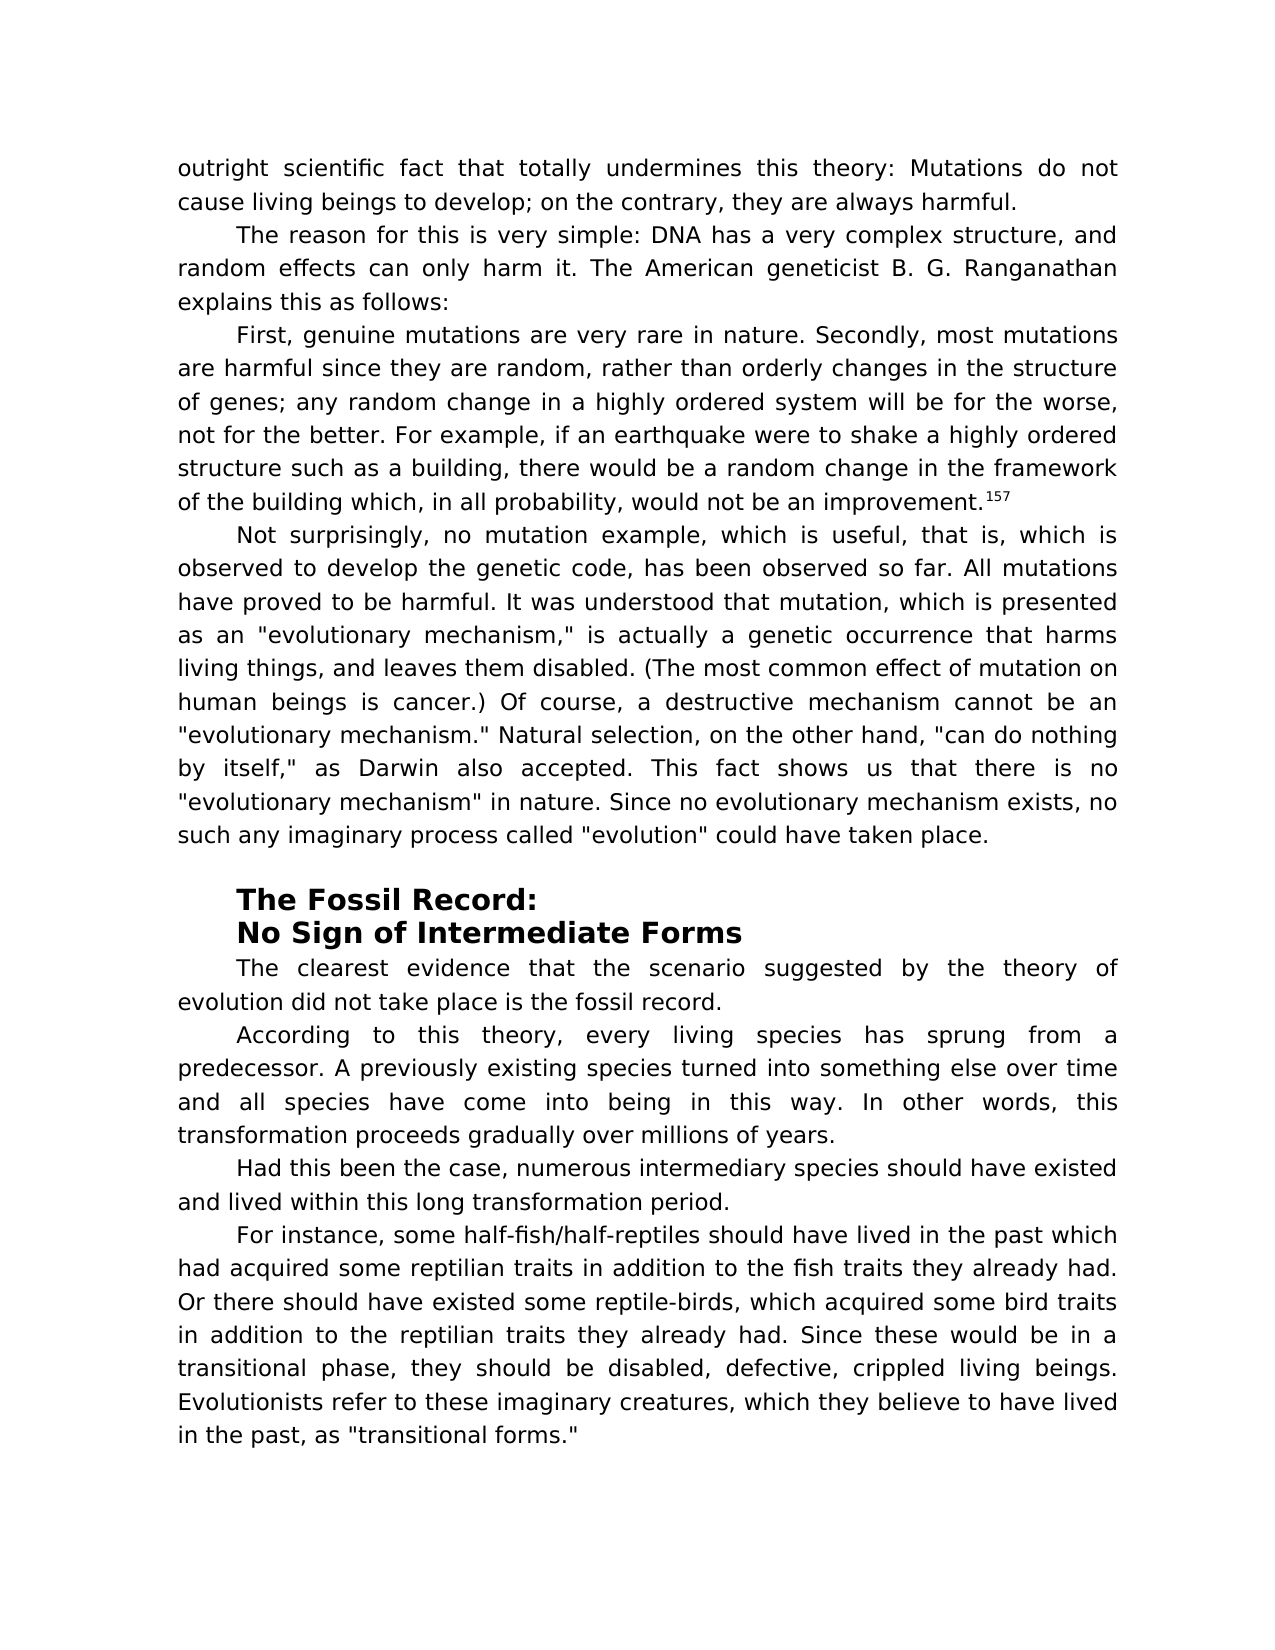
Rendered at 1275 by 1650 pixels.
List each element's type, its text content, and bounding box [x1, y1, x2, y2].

text Not surprisingly, no mutation example, which is useful, that is, which is observed to develop the genetic code, has been observed so far. All mutations have proved to be harmful. It was understood that mutation, which is presented as an "evolutionary mechanism," is actually a genetic occurrence that harms living things, and leaves them disabled. (The most common effect of mutation on human beings is cancer.) Of course, a destructive mechanism cannot be an "evolutionary mechanism." Natural selection, on the other hand, "can do nothing by itself," as Darwin also accepted. This fact shows us that there is no "evolutionary mechanism" in nature. Since no evolutionary mechanism exists, no such any imaginary process called "evolution" could have taken place. [177, 517, 1119, 850]
text According to this theory, every living species has sprung from a predecessor. A previously existing species turned into something else over time and all species have come into being in this way. In other words, this transformation proceeds gradually over millions of years. [177, 1017, 1119, 1150]
text No Sign of Intermediate Forms [177, 917, 1119, 950]
text Had this been the case, numerous intermediary species should have existed and lived within this long transformation period. [177, 1150, 1119, 1217]
text outright scientific fact that totally undermines this theory: Mutations do not cause living beings to develop; on the contrary, they are always harmful. [177, 150, 1119, 217]
text The reason for this is very simple: DNA has a very complex structure, and random effects can only harm it. The American geneticist B. G. Ranganathan explains this as follows: [177, 217, 1119, 317]
text For instance, some half-fish/half-reptiles should have lived in the past which had acquired some reptilian traits in addition to the fish traits they already had. Or there should have existed some reptile-birds, which acquired some bird traits in addition to the reptilian traits they already had. Since these would be in a transitional phase, they should be disabled, defective, crippled living beings. Evolutionists refer to these imaginary creatures, which they believe to have lived in the past, as "transitional forms." [177, 1217, 1119, 1450]
text The Fossil Record: [177, 883, 1119, 917]
text The clearest evidence that the scenario suggested by the theory of evolution did not take place is the fossil record. [177, 950, 1119, 1017]
text First, genuine mutations are very rare in nature. Secondly, most mutations are harmful since they are random, rather than orderly changes in the structure of genes; any random change in a highly ordered system will be for the worse, not for the better. For example, if an earthquake were to shake a highly ordered structure such as a building, there would be a random change in the framework of the building which, in all probability, would not be an improvement.157 [177, 317, 1119, 517]
